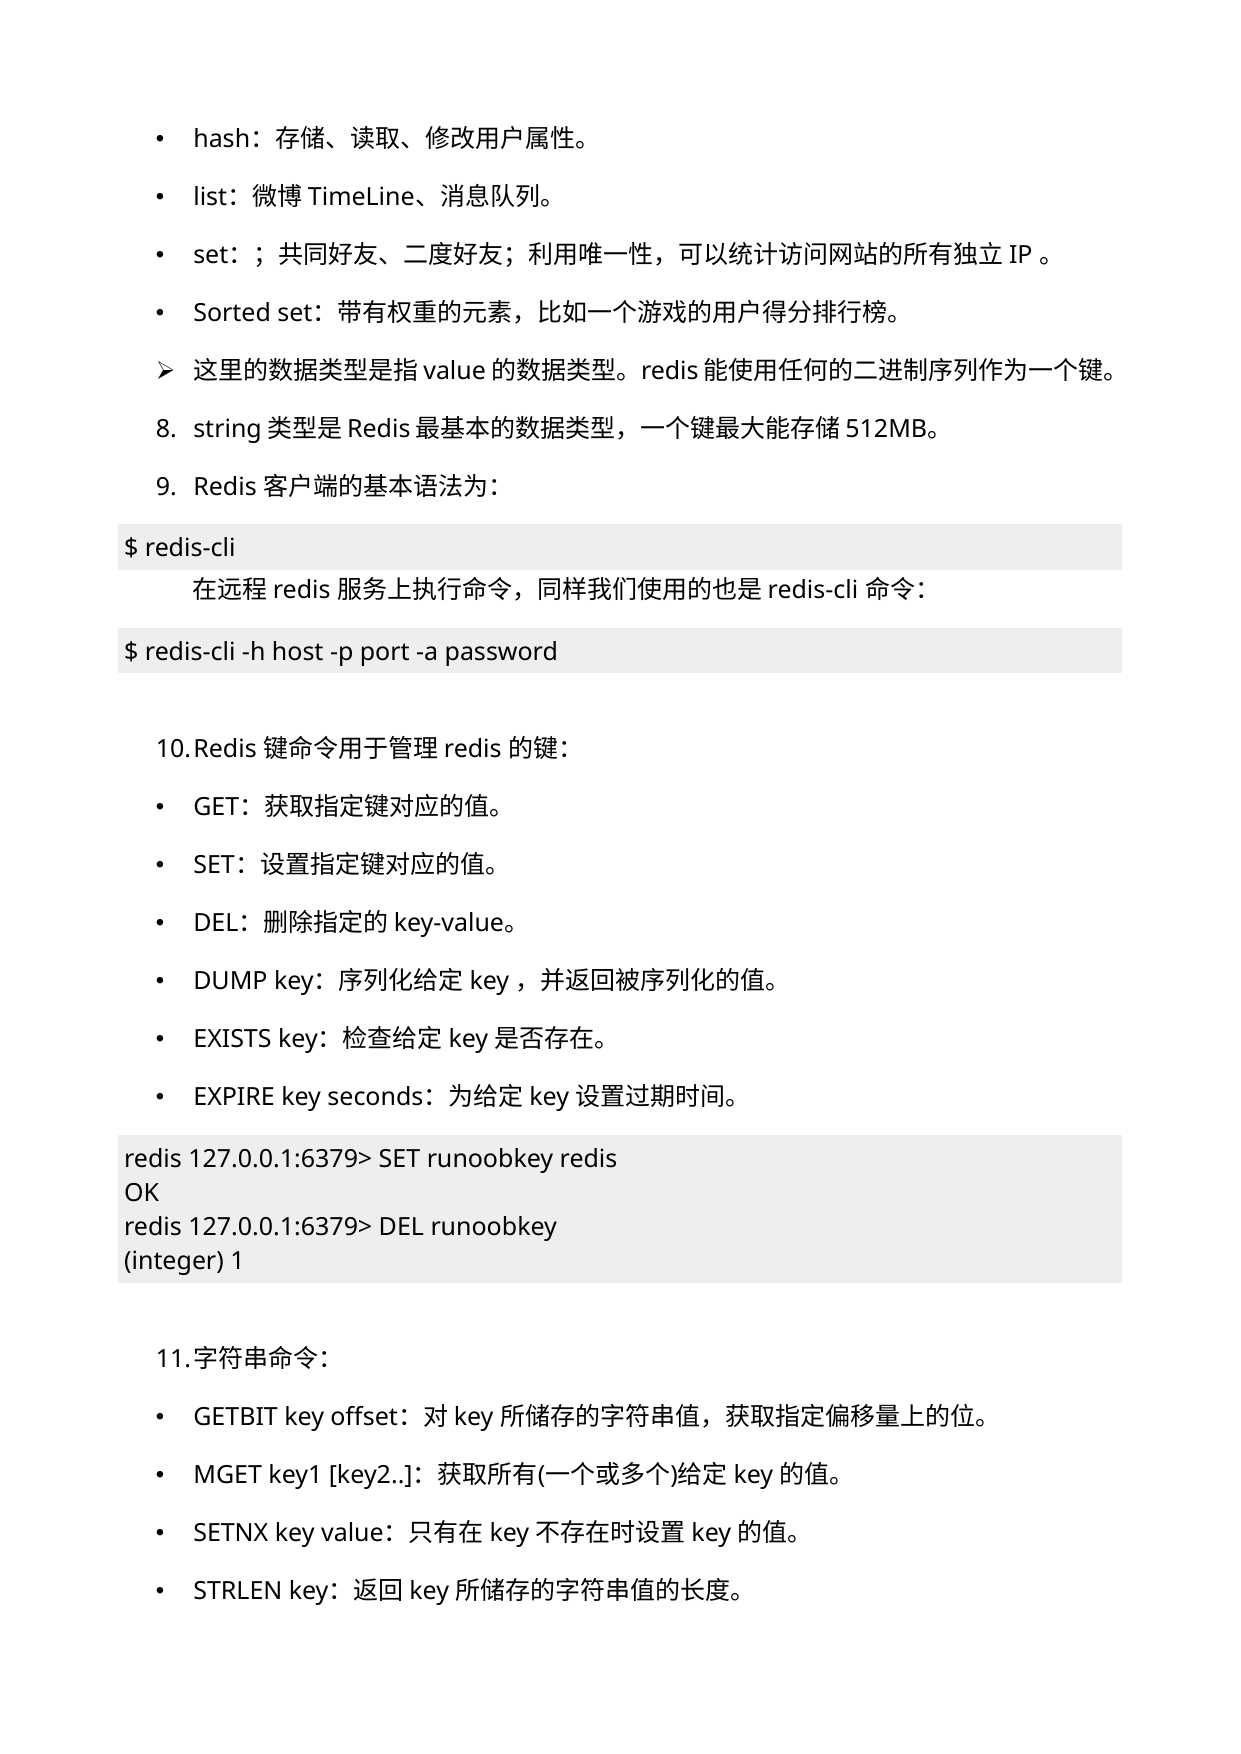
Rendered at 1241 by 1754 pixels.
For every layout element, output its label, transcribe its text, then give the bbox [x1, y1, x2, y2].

list 字符串命令： [156, 1338, 1122, 1374]
list DEL：删除指定的key-value。 [156, 903, 1122, 939]
list Redis 客户端的基本语法为： [156, 466, 1122, 502]
table_header $ redis-cli [118, 524, 1122, 570]
list set：；共同好友、二度好友；利用唯一性，可以统计访问网站的所有独立 IP 。 [156, 234, 1122, 270]
list GET：获取指定键对应的值。 [156, 787, 1122, 823]
list Redis 键命令用于管理 redis 的键： [156, 729, 1122, 765]
list EXISTS key：检查给定 key 是否存在。 [156, 1019, 1122, 1055]
table_header redis 127.0.0.1:6379> SET runoobkey redis OK redis 127.0.0.1:6379> DEL runoobkey (integer) 1 [118, 1135, 1122, 1283]
list DUMP key：序列化给定 key ，并返回被序列化的值。 [156, 961, 1122, 997]
list SETNX key value：只有在 key 不存在时设置 key 的值。 [156, 1512, 1122, 1548]
list MGET key1 [key2..]：获取所有(一个或多个)给定 key 的值。 [156, 1454, 1122, 1490]
table_header $ redis-cli -h host -p port -a password [118, 628, 1122, 673]
text 在远程 redis 服务上执行命令，同样我们使用的也是 redis-cli 命令： [118, 570, 1122, 606]
list string类型是Redis最基本的数据类型，一个键最大能存储512MB。 [156, 408, 1122, 444]
list STRLEN key：返回 key 所储存的字符串值的长度。 [156, 1570, 1122, 1606]
list SET：设置指定键对应的值。 [156, 845, 1122, 881]
list list：微博 TimeLine、消息队列。 [156, 176, 1122, 212]
list EXPIRE key seconds：为给定 key 设置过期时间。 [156, 1077, 1122, 1113]
list Sorted set：带有权重的元素，比如一个游戏的用户得分排行榜。 [156, 292, 1122, 328]
list GETBIT key offset：对 key 所储存的字符串值，获取指定偏移量上的位。 [156, 1396, 1122, 1432]
list 这里的数据类型是指value的数据类型。redis能使用任何的二进制序列作为一个键。 [156, 350, 1122, 386]
list hash：存储、读取、修改用户属性。 [156, 118, 1122, 154]
